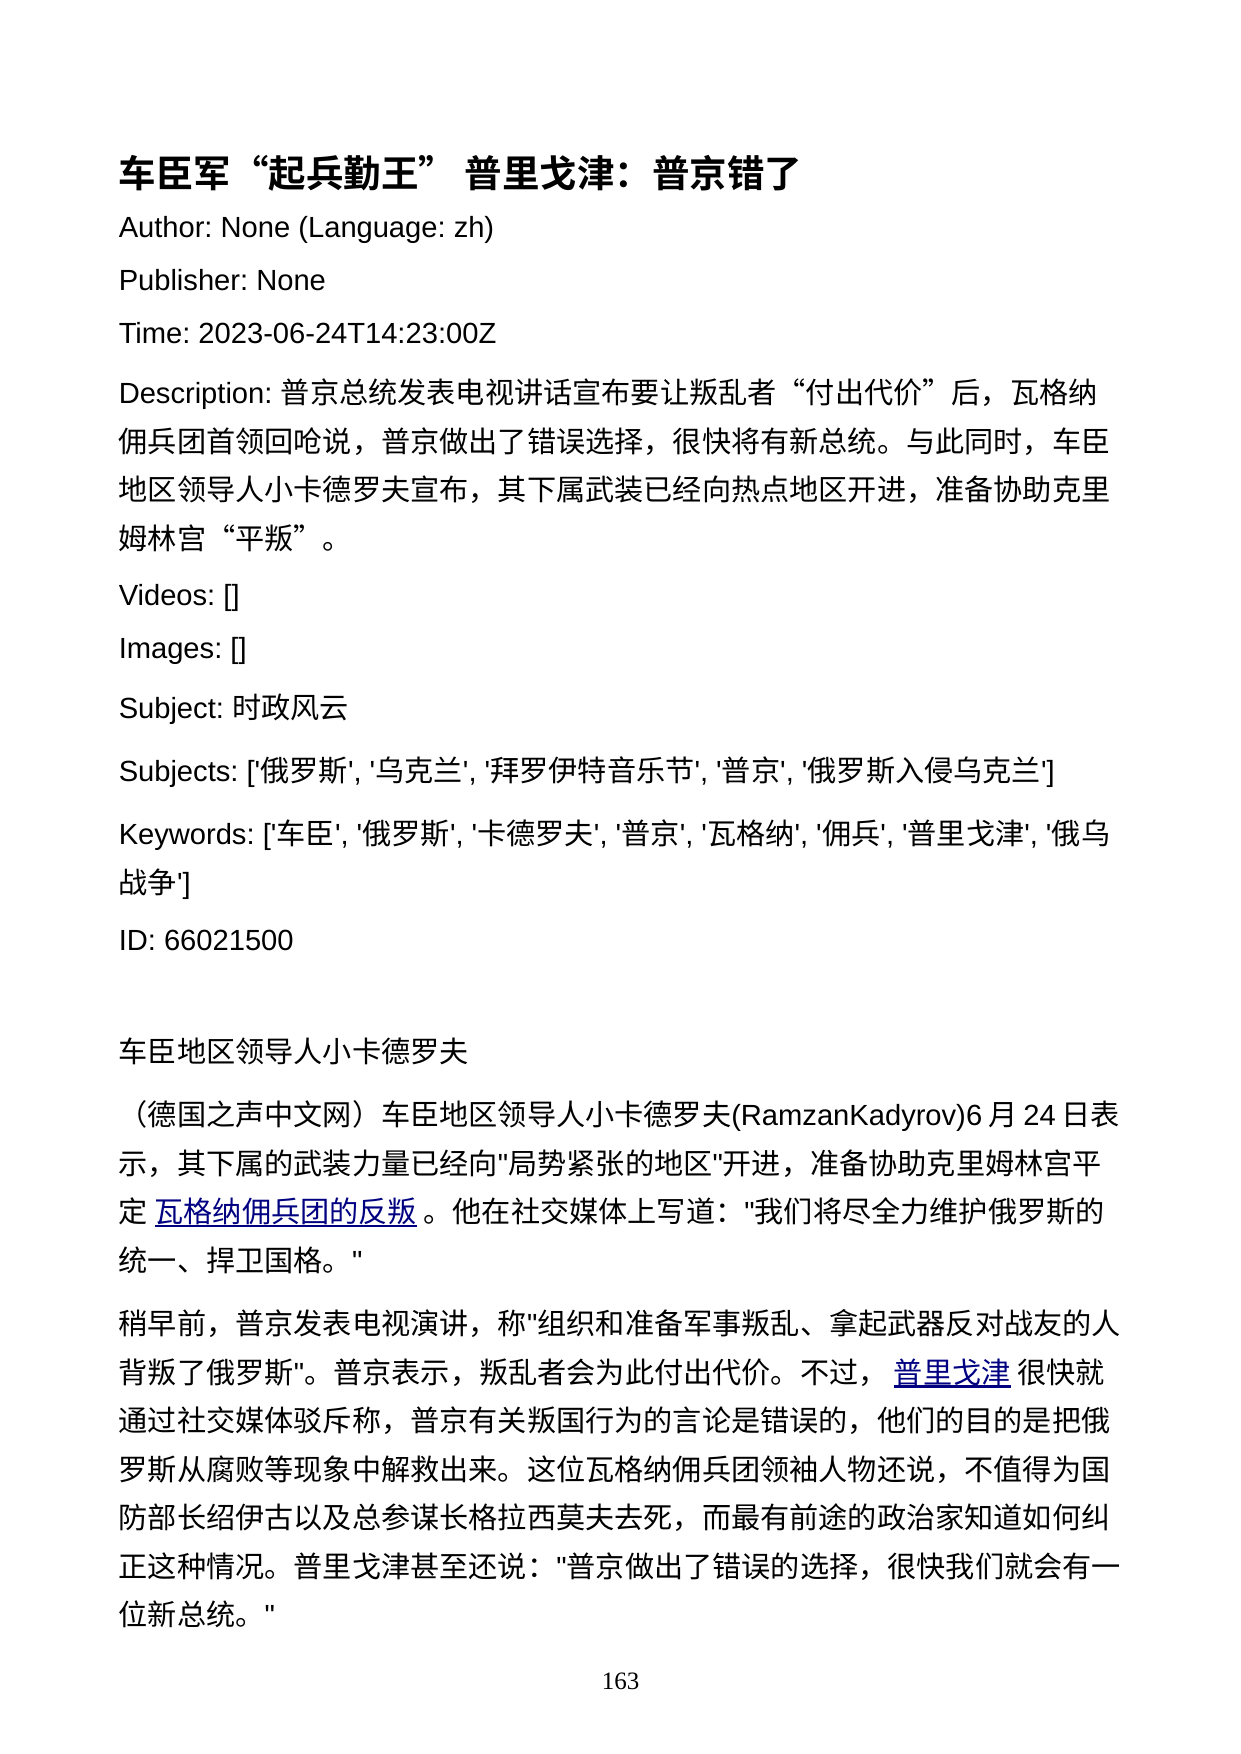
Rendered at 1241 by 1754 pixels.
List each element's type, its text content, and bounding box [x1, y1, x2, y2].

subtitle 车臣军“起兵勤王” 普里戈津：普京错了 [118, 143, 1122, 198]
text 稍早前，普京发表电视演讲，称"组织和准备军事叛乱、拿起武器反对战友的人背叛了俄罗斯"。普京表示，叛乱者会为此付出代价。不过， 普里戈津 很快就通过社交媒体驳斥称，普京有关叛国行为的言论是错误的，他们的目的是把俄罗斯从腐败等现象中解救出来。这位瓦格纳佣兵团领袖人物还说，不值得为国防部长绍伊古以及总参谋长格拉西莫夫去死，而最有前途的政治家知道如何纠正这种情况。普里戈津甚至还说："普京做出了错误的选择，很快我们就会有一位新总统。" [118, 1301, 1122, 1634]
text Videos: [] [118, 578, 1122, 612]
text Time: 2023-06-24T14:23:00Z [118, 317, 1122, 350]
text Publisher: None [118, 263, 1122, 297]
text Author: None (Language: zh) [118, 210, 1122, 244]
text Subjects: ['俄罗斯', '乌克兰', '拜罗伊特音乐节', '普京', '俄罗斯入侵乌克兰'] [118, 748, 1122, 790]
text ID: 66021500 [118, 923, 1122, 956]
text Subject: 时政风云 [118, 685, 1122, 727]
text 车臣地区领导人小卡德罗夫 [118, 1029, 1122, 1071]
text Keywords: ['车臣', '俄罗斯', '卡德罗夫', '普京', '瓦格纳', '佣兵', '普里戈津', '俄乌战争'] [118, 811, 1122, 902]
text Description: 普京总统发表电视讲话宣布要让叛乱者“付出代价”后，瓦格纳佣兵团首领回呛说，普京做出了错误选择，很快将有新总统。与此同时，车臣地区领导人小卡德罗夫宣布，其下属武装已经向热点地区开进，准备协助克里姆林宫“平叛”。 [118, 370, 1122, 558]
text Images: [] [118, 632, 1122, 665]
text （德国之声中文网）车臣地区领导人小卡德罗夫(RamzanKadyrov)6月24日表示，其下属的武装力量已经向"局势紧张的地区"开进，准备协助克里姆林宫平定 瓦格纳佣兵团的反叛 。他在社交媒体上写道："我们将尽全力维护俄罗斯的统一、捍卫国格。" [118, 1092, 1122, 1280]
